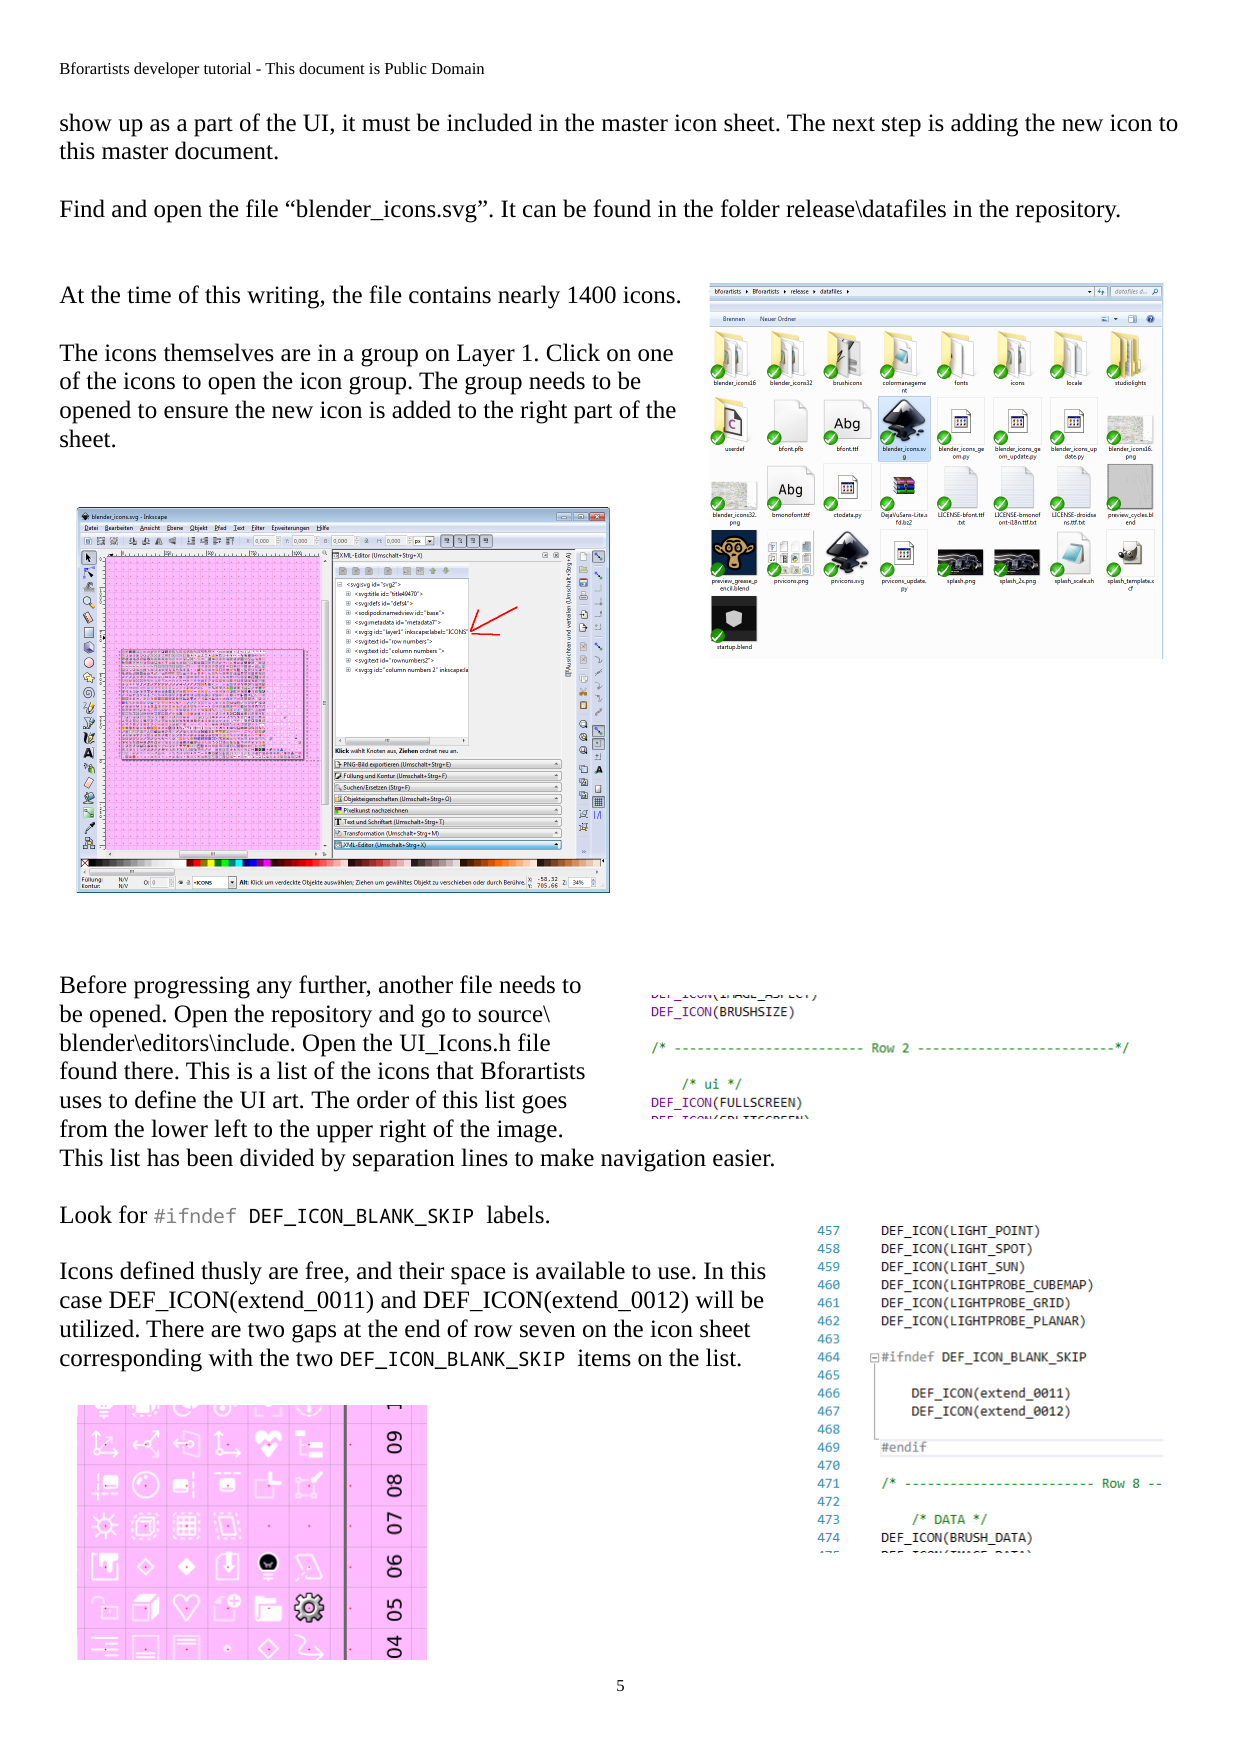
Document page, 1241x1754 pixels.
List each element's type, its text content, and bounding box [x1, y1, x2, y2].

text Look for #ifndef DEF_ICON_BLANK_SKIP labels. [59, 1200, 1181, 1229]
text The icons themselves are in a group on Layer 1. Click on one of the icons to open the icon group. The group needs to be opened to ensure the new icon is added to the right part of the sheet. [59, 338, 709, 453]
picture [709, 283, 1164, 659]
picture [76, 507, 610, 893]
text Before progressing any further, another file needs to be opened. Open the repository and go to source\blender\editors\include. Open the UI_Icons.h file found there. This is a list of the icons that Bforartists uses to define the UI art. The order of this list goes from the lower left to the upper right of the image. This list has been divided by separation lines to make navigation easier. [59, 970, 1181, 1171]
picture [76, 1405, 427, 1660]
picture [625, 995, 1164, 1119]
text Icons defined thusly are free, and their space is available to use. In this case DEF_ICON(extend_0011) and DEF_ICON(extend_0012) will be utilized. There are two gaps at the end of row seven on the icon sheet corresponding with the two DEF_ICON_BLANK_SKIP items on the list. [59, 1256, 812, 1372]
text show up as a part of the UI, it must be included in the master icon sheet. The next step is adding the new icon to this master document. [59, 108, 1181, 165]
text At the time of this writing, the file contains nearly 1400 icons. [59, 280, 1181, 309]
text Find and open the file “blender_icons.svg”. It can be found in the folder release\datafiles in the repository. [59, 194, 1181, 223]
picture [812, 1222, 1164, 1553]
